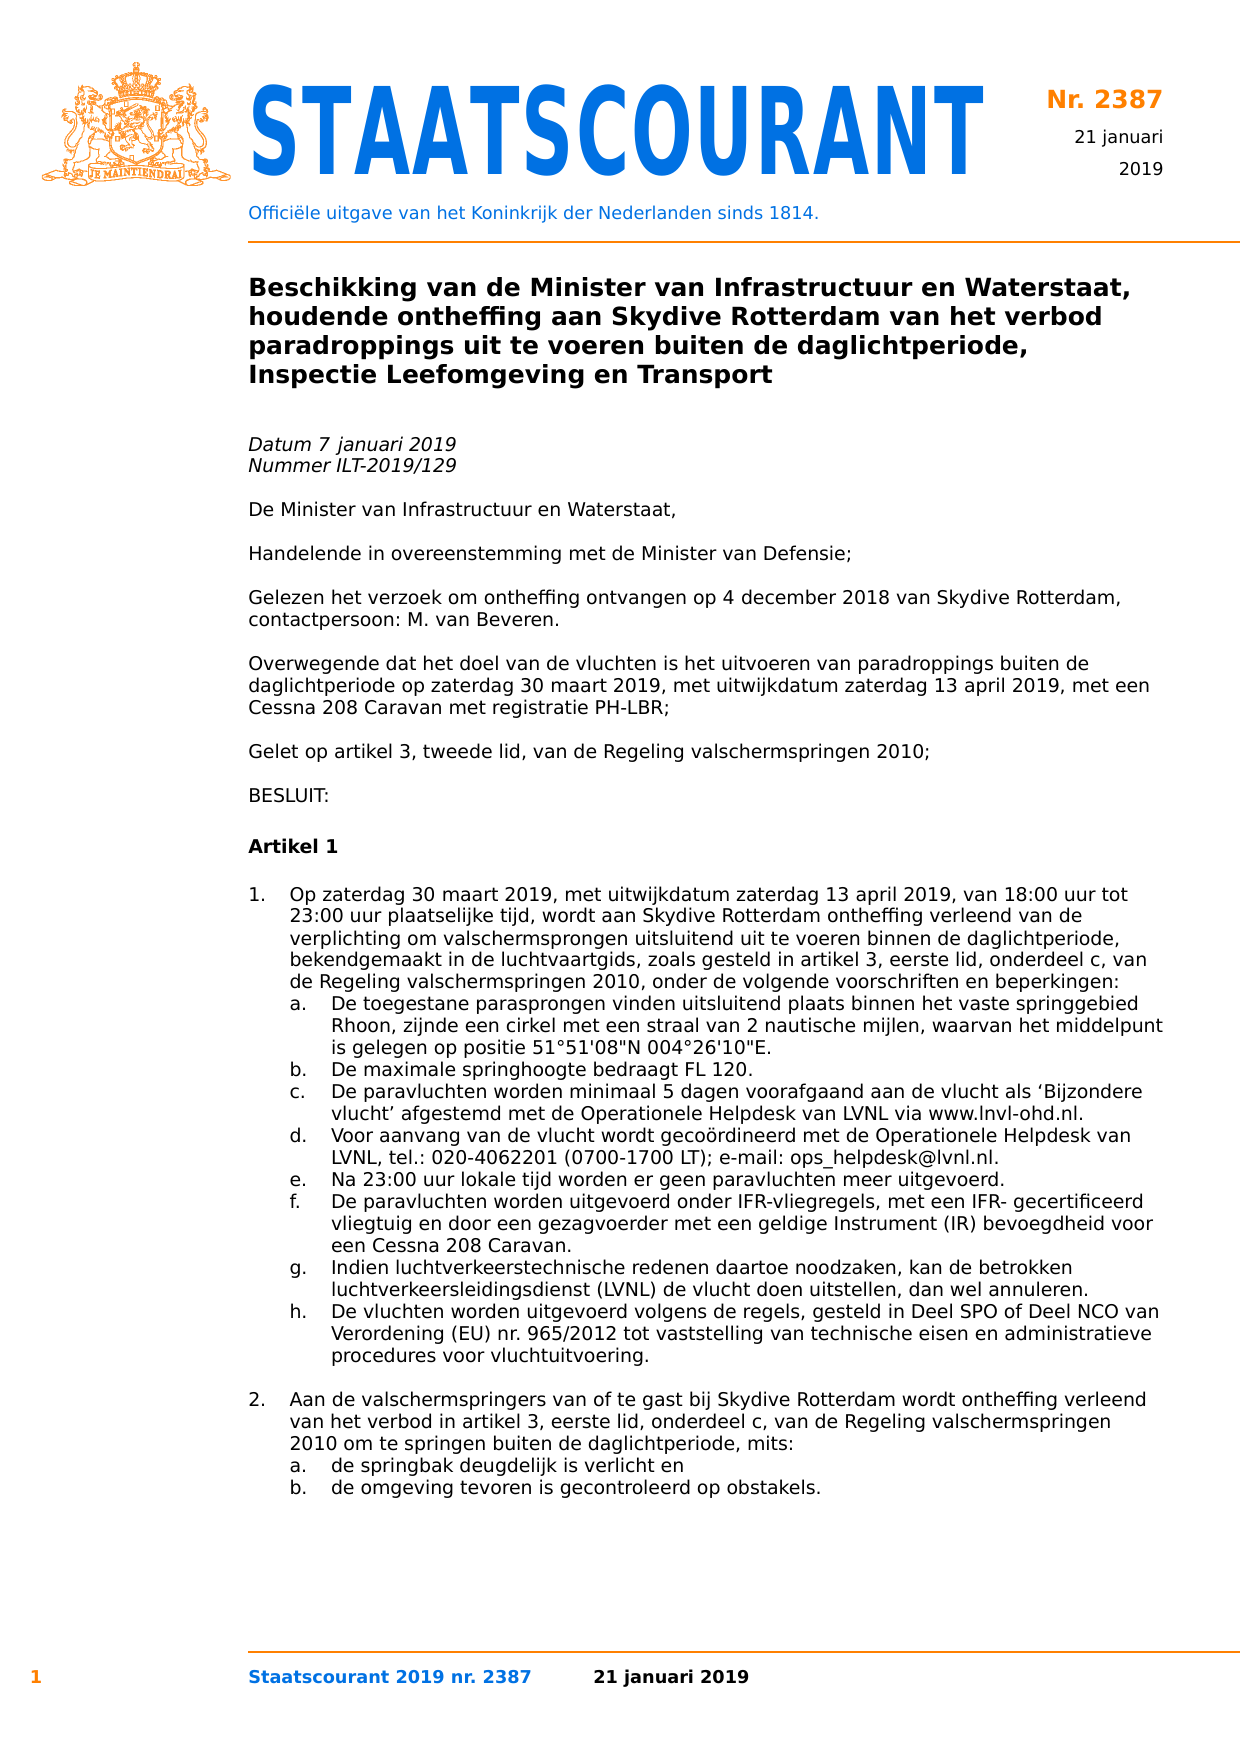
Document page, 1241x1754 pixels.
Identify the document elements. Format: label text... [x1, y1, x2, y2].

text d. Voor aanvang van de vlucht wordt gecoördineerd met de Operationele Helpdesk van LVNL, tel.: 020-4062201 (0700-1700 LT); e-mail: ops_helpdesk@lvnl.nl. [289, 1125, 1163, 1169]
text f. De paravluchten worden uitgevoerd onder IFR-vliegregels, met een IFR- gecertificeerd vliegtuig en door een gezagvoerder met een geldige Instrument (IR) bevoegdheid voor een Cessna 208 Caravan. [289, 1191, 1163, 1257]
table_cell 2019 [998, 153, 1240, 203]
picture [41, 62, 231, 186]
text c. De paravluchten worden minimaal 5 dagen voorafgaand aan de vlucht als ‘Bijzondere vlucht’ afgestemd met de Operationele Helpdesk van LVNL via www.lnvl-ohd.nl. [289, 1081, 1163, 1125]
text h. De vluchten worden uitgevoerd volgens de regels, gesteld in Deel SPO of Deel NCO van Verordening (EU) nr. 965/2012 tot vaststelling van technische eisen en administratieve procedures voor vluchtuitvoering. [289, 1301, 1163, 1367]
text Handelende in overeenstemming met de Minister van Defensie; [248, 543, 1163, 565]
text Gelet op artikel 3, tweede lid, van de Regeling valschermspringen 2010; [248, 741, 1163, 763]
table_header [25, 62, 248, 241]
text Nummer ILT-2019/129 [248, 455, 1163, 477]
table_cell 21 januari [998, 121, 1240, 153]
text a. De toegestane parasprongen vinden uitsluitend plaats binnen het vaste springgebied Rhoon, zijnde een cirkel met een straal van 2 nautische mijlen, waarvan het middelpunt is gelegen op positie 51°51'08"N 004°26'10"E. [289, 993, 1163, 1059]
text a. de springbak deugdelijk is verlicht en [289, 1455, 1163, 1477]
text e. Na 23:00 uur lokale tijd worden er geen paravluchten meer uitgevoerd. [289, 1169, 1163, 1191]
text 2. Aan de valschermspringers van of te gast bij Skydive Rotterdam wordt ontheffing verleend van het verbod in artikel 3, eerste lid, onderdeel c, van de Regeling valschermspringen 2010 om te springen buiten de daglichtperiode, mits: [248, 1389, 1163, 1455]
text De Minister van Infrastructuur en Waterstaat, [248, 499, 1163, 521]
text g. Indien luchtverkeerstechnische redenen daartoe noodzaken, kan de betrokken luchtverkeersleidingsdienst (LVNL) de vlucht doen uitstellen, dan wel annuleren. [289, 1257, 1163, 1301]
text Datum 7 januari 2019 [248, 433, 1163, 455]
text Gelezen het verzoek om ontheffing ontvangen op 4 december 2018 van Skydive Rotterdam, contactpersoon: M. van Beveren. [248, 587, 1163, 631]
text b. de omgeving tevoren is gecontroleerd op obstakels. [289, 1477, 1163, 1499]
table_header STAATSCOURANT [248, 62, 998, 203]
subtitle Artikel 1 [248, 836, 1163, 858]
text BESLUIT: [248, 784, 1163, 806]
table_cell Officiële uitgave van het Koninkrijk der Nederlanden sinds 1814. [248, 203, 1240, 241]
subtitle Beschikking van de Minister van Infrastructuur en Waterstaat, houdende ontheffing aan Skydive Rotterdam van het verbod paradroppings uit te voeren buiten de daglichtperiode, Inspectie Leefomgeving en Transport [248, 273, 1163, 390]
text 1. Op zaterdag 30 maart 2019, met uitwijkdatum zaterdag 13 april 2019, van 18:00 uur tot 23:00 uur plaatselijke tijd, wordt aan Skydive Rotterdam ontheffing verleend van de verplichting om valschermsprongen uitsluitend uit te voeren binnen de daglichtperiode, bekendgemaakt in de luchtvaartgids, zoals gesteld in artikel 3, eerste lid, onderdeel c, van de Regeling valschermspringen 2010, onder de volgende voorschriften en beperkingen: [248, 883, 1163, 993]
text b. De maximale springhoogte bedraagt FL 120. [289, 1059, 1163, 1081]
text Overwegende dat het doel van de vluchten is het uitvoeren van paradroppings buiten de daglichtperiode op zaterdag 30 maart 2019, met uitwijkdatum zaterdag 13 april 2019, met een Cessna 208 Caravan met registratie PH-LBR; [248, 653, 1163, 719]
table_header Nr. 2387 [998, 62, 1240, 121]
